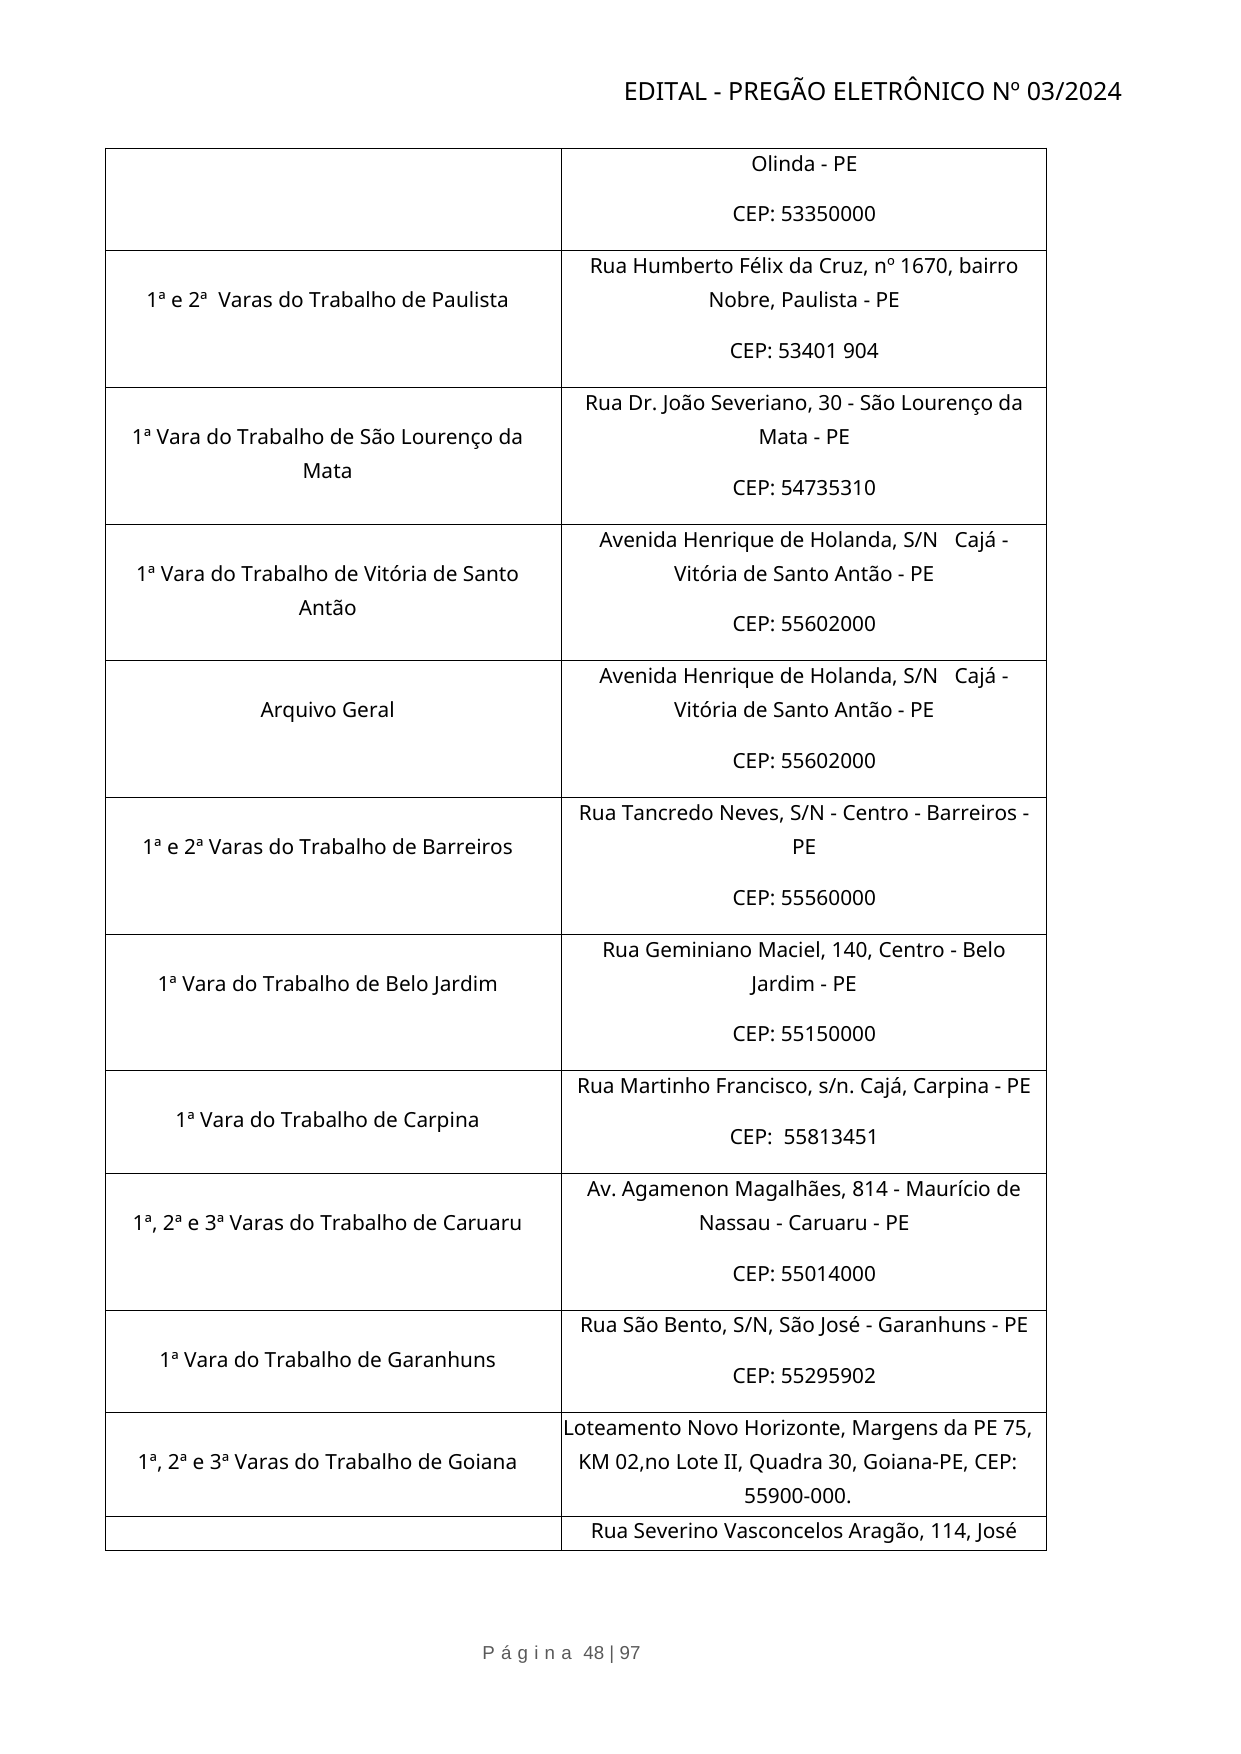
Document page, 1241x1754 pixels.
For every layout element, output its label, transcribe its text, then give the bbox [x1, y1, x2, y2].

table_cell [106, 1517, 561, 1550]
table_cell 1ª Vara do Trabalho de Belo Jardim [106, 935, 561, 1070]
table_cell 1ª e 2ª Varas do Trabalho de Barreiros [106, 798, 561, 934]
table_cell Avenida Henrique de Holanda, S/N Cajá - Vitória de Santo Antão - PE CEP: 55602000 [562, 661, 1046, 797]
table_cell 1ª e 2ª Varas do Trabalho de Paulista [106, 251, 561, 387]
table_cell 1ª Vara do Trabalho de Garanhuns [106, 1311, 561, 1412]
table_cell 1ª Vara do Trabalho de Carpina [106, 1071, 561, 1173]
table_cell Rua Martinho Francisco, s/n. Cajá, Carpina - PE CEP: 55813451 [562, 1071, 1046, 1173]
table_cell Av. Agamenon Magalhães, 814 - Maurício de Nassau - Caruaru - PE CEP: 55014000 [562, 1174, 1046, 1309]
table_cell 1ª Vara do Trabalho de São Lourenço da Mata [106, 388, 561, 524]
table_cell 1ª, 2ª e 3ª Varas do Trabalho de Goiana [106, 1413, 561, 1516]
table_cell Rua Tancredo Neves, S/N - Centro - Barreiros - PE CEP: 55560000 [562, 798, 1046, 934]
table_cell Olinda - PE CEP: 53350000 [562, 149, 1046, 250]
table_cell 1ª, 2ª e 3ª Varas do Trabalho de Caruaru [106, 1174, 561, 1309]
table_cell Arquivo Geral [106, 661, 561, 797]
table_cell Rua Geminiano Maciel, 140, Centro - Belo Jardim - PE CEP: 55150000 [562, 935, 1046, 1070]
table_cell Rua Severino Vasconcelos Aragão, 114, José [562, 1517, 1046, 1550]
table_cell Rua São Bento, S/N, São José - Garanhuns - PE CEP: 55295902 [562, 1311, 1046, 1412]
table_cell [106, 149, 561, 250]
table_cell Loteamento Novo Horizonte, Margens da PE 75, KM 02,no Lote II, Quadra 30, Goiana-PE, CEP: 55900-000. [562, 1413, 1046, 1516]
table_cell Rua Dr. João Severiano, 30 - São Lourenço da Mata - PE CEP: 54735310 [562, 388, 1046, 524]
table_cell Avenida Henrique de Holanda, S/N Cajá - Vitória de Santo Antão - PE CEP: 55602000 [562, 525, 1046, 660]
table_cell 1ª Vara do Trabalho de Vitória de Santo Antão [106, 525, 561, 660]
table_cell Rua Humberto Félix da Cruz, nº 1670, bairro Nobre, Paulista - PE CEP: 53401 904 [562, 251, 1046, 387]
